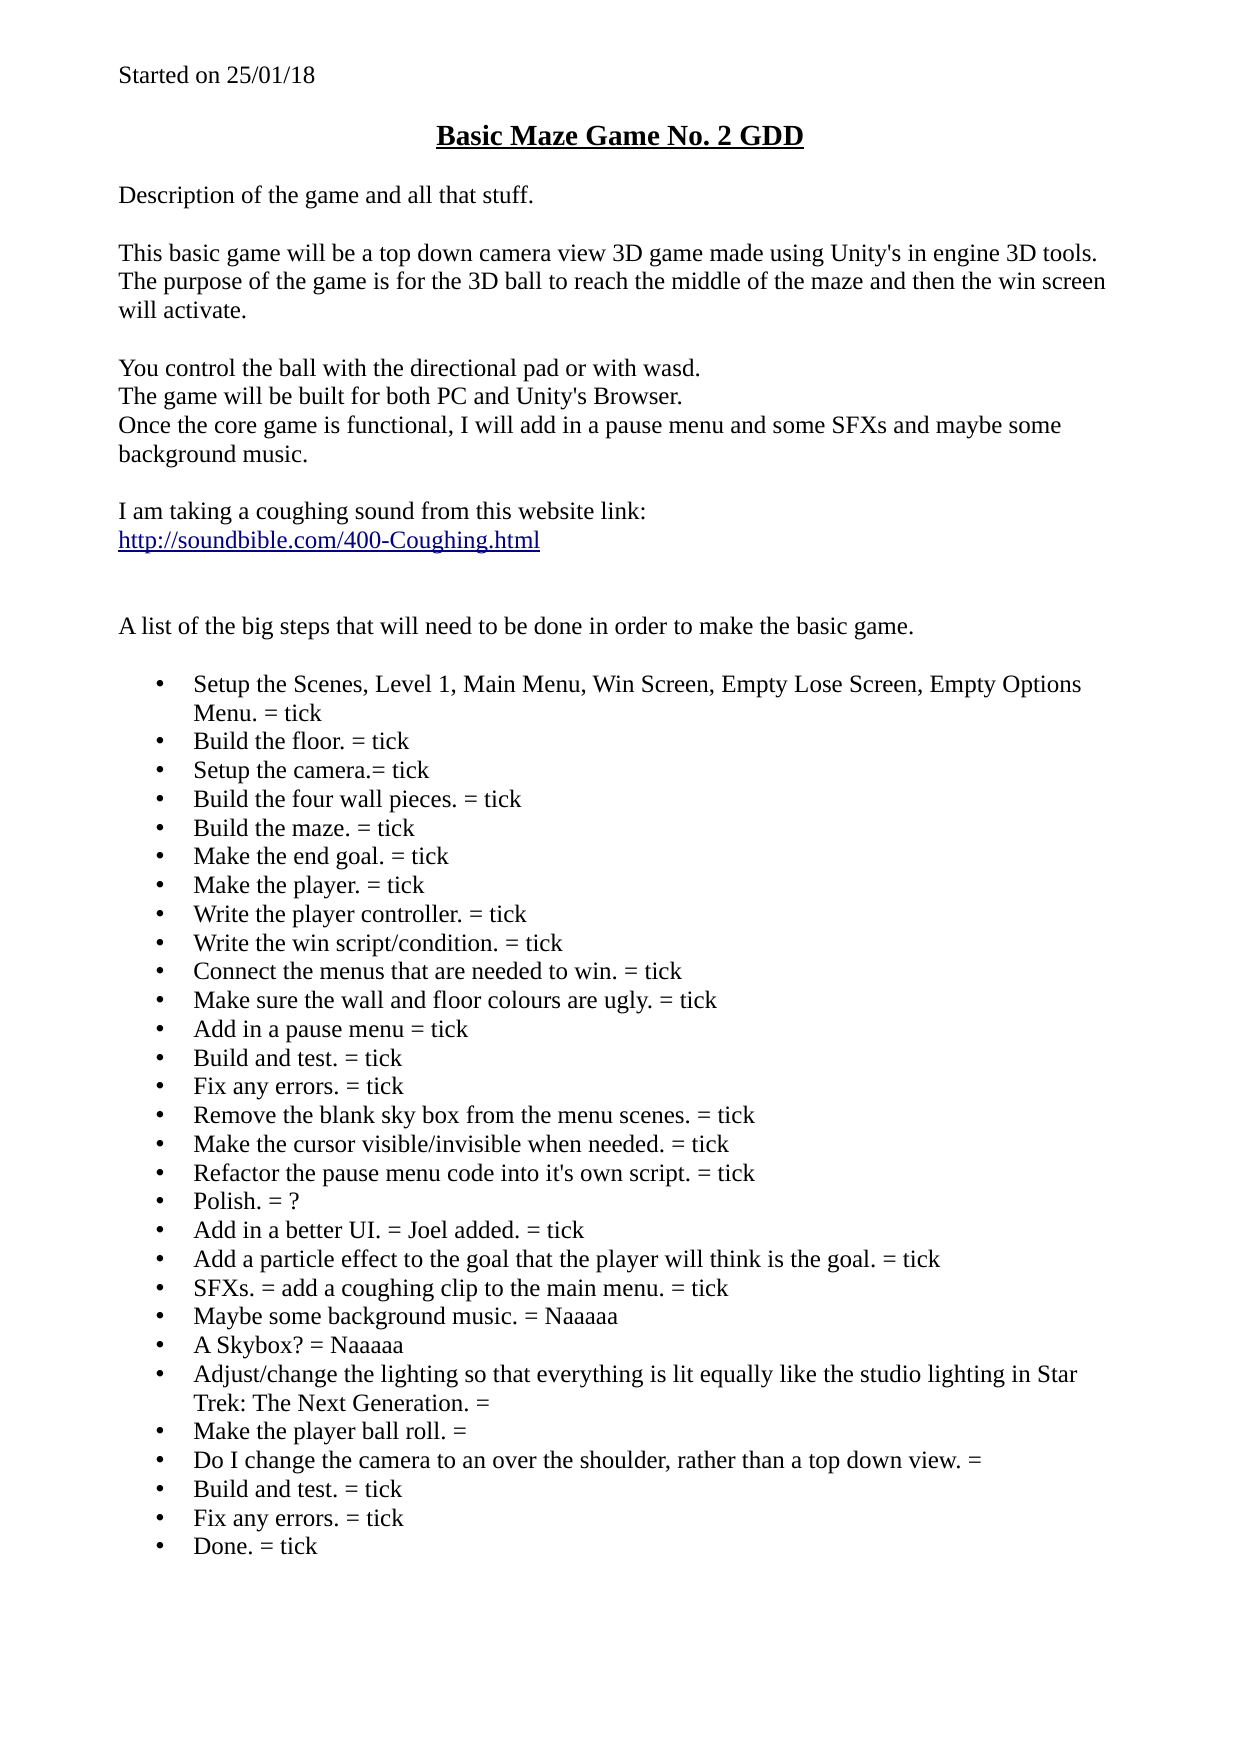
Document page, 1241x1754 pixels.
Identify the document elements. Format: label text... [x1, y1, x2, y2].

list Make the player ball roll. = [156, 1416, 1122, 1445]
list Write the player controller. = tick [156, 899, 1122, 928]
list Build and test. = tick [156, 1043, 1122, 1071]
text This basic game will be a top down camera view 3D game made using Unity's in engine 3D tools. The purpose of the game is for the 3D ball to reach the middle of the maze and then the win screen will activate. [118, 238, 1122, 324]
list Done. = tick [156, 1531, 1122, 1560]
list Make the cursor visible/invisible when needed. = tick [156, 1129, 1122, 1158]
list Write the win script/condition. = tick [156, 928, 1122, 956]
text Description of the game and all that stuff. [118, 180, 1122, 209]
list Setup the Scenes, Level 1, Main Menu, Win Screen, Empty Lose Screen, Empty Options Menu. = tick [156, 669, 1122, 726]
list Adjust/change the lighting so that everything is lit equally like the studio lighting in Star Trek: The Next Generation. = [156, 1359, 1122, 1416]
list Make the player. = tick [156, 870, 1122, 899]
list Setup the camera.= tick [156, 755, 1122, 784]
list Build the four wall pieces. = tick [156, 784, 1122, 813]
list Remove the blank sky box from the menu scenes. = tick [156, 1100, 1122, 1129]
list Refactor the pause menu code into it's own script. = tick [156, 1158, 1122, 1186]
text http://soundbible.com/400-Coughing.html [118, 525, 1122, 554]
list Polish. = ? [156, 1186, 1122, 1215]
list Connect the menus that are needed to win. = tick [156, 956, 1122, 985]
list Make sure the wall and floor colours are ugly. = tick [156, 985, 1122, 1014]
text A list of the big steps that will need to be done in order to make the basic game. [118, 611, 1122, 640]
list Maybe some background music. = Naaaaa [156, 1301, 1122, 1330]
list Fix any errors. = tick [156, 1071, 1122, 1100]
text You control the ball with the directional pad or with wasd. [118, 353, 1122, 381]
list Build the floor. = tick [156, 726, 1122, 755]
text The game will be built for both PC and Unity's Browser. [118, 381, 1122, 410]
list Do I change the camera to an over the shoulder, rather than a top down view. = [156, 1445, 1122, 1474]
list Build the maze. = tick [156, 813, 1122, 841]
list Make the end goal. = tick [156, 841, 1122, 870]
text Once the core game is functional, I will add in a pause menu and some SFXs and maybe some background music. [118, 410, 1122, 468]
list Add in a pause menu = tick [156, 1014, 1122, 1043]
list Add in a better UI. = Joel added. = tick [156, 1215, 1122, 1244]
list Add a particle effect to the goal that the player will think is the goal. = tick [156, 1244, 1122, 1273]
text I am taking a coughing sound from this website link: [118, 496, 1122, 525]
list Fix any errors. = tick [156, 1503, 1122, 1531]
list Build and test. = tick [156, 1474, 1122, 1503]
text Basic Maze Game No. 2 GDD [118, 118, 1122, 151]
list SFXs. = add a coughing clip to the main menu. = tick [156, 1273, 1122, 1301]
list A Skybox? = Naaaaa [156, 1330, 1122, 1359]
